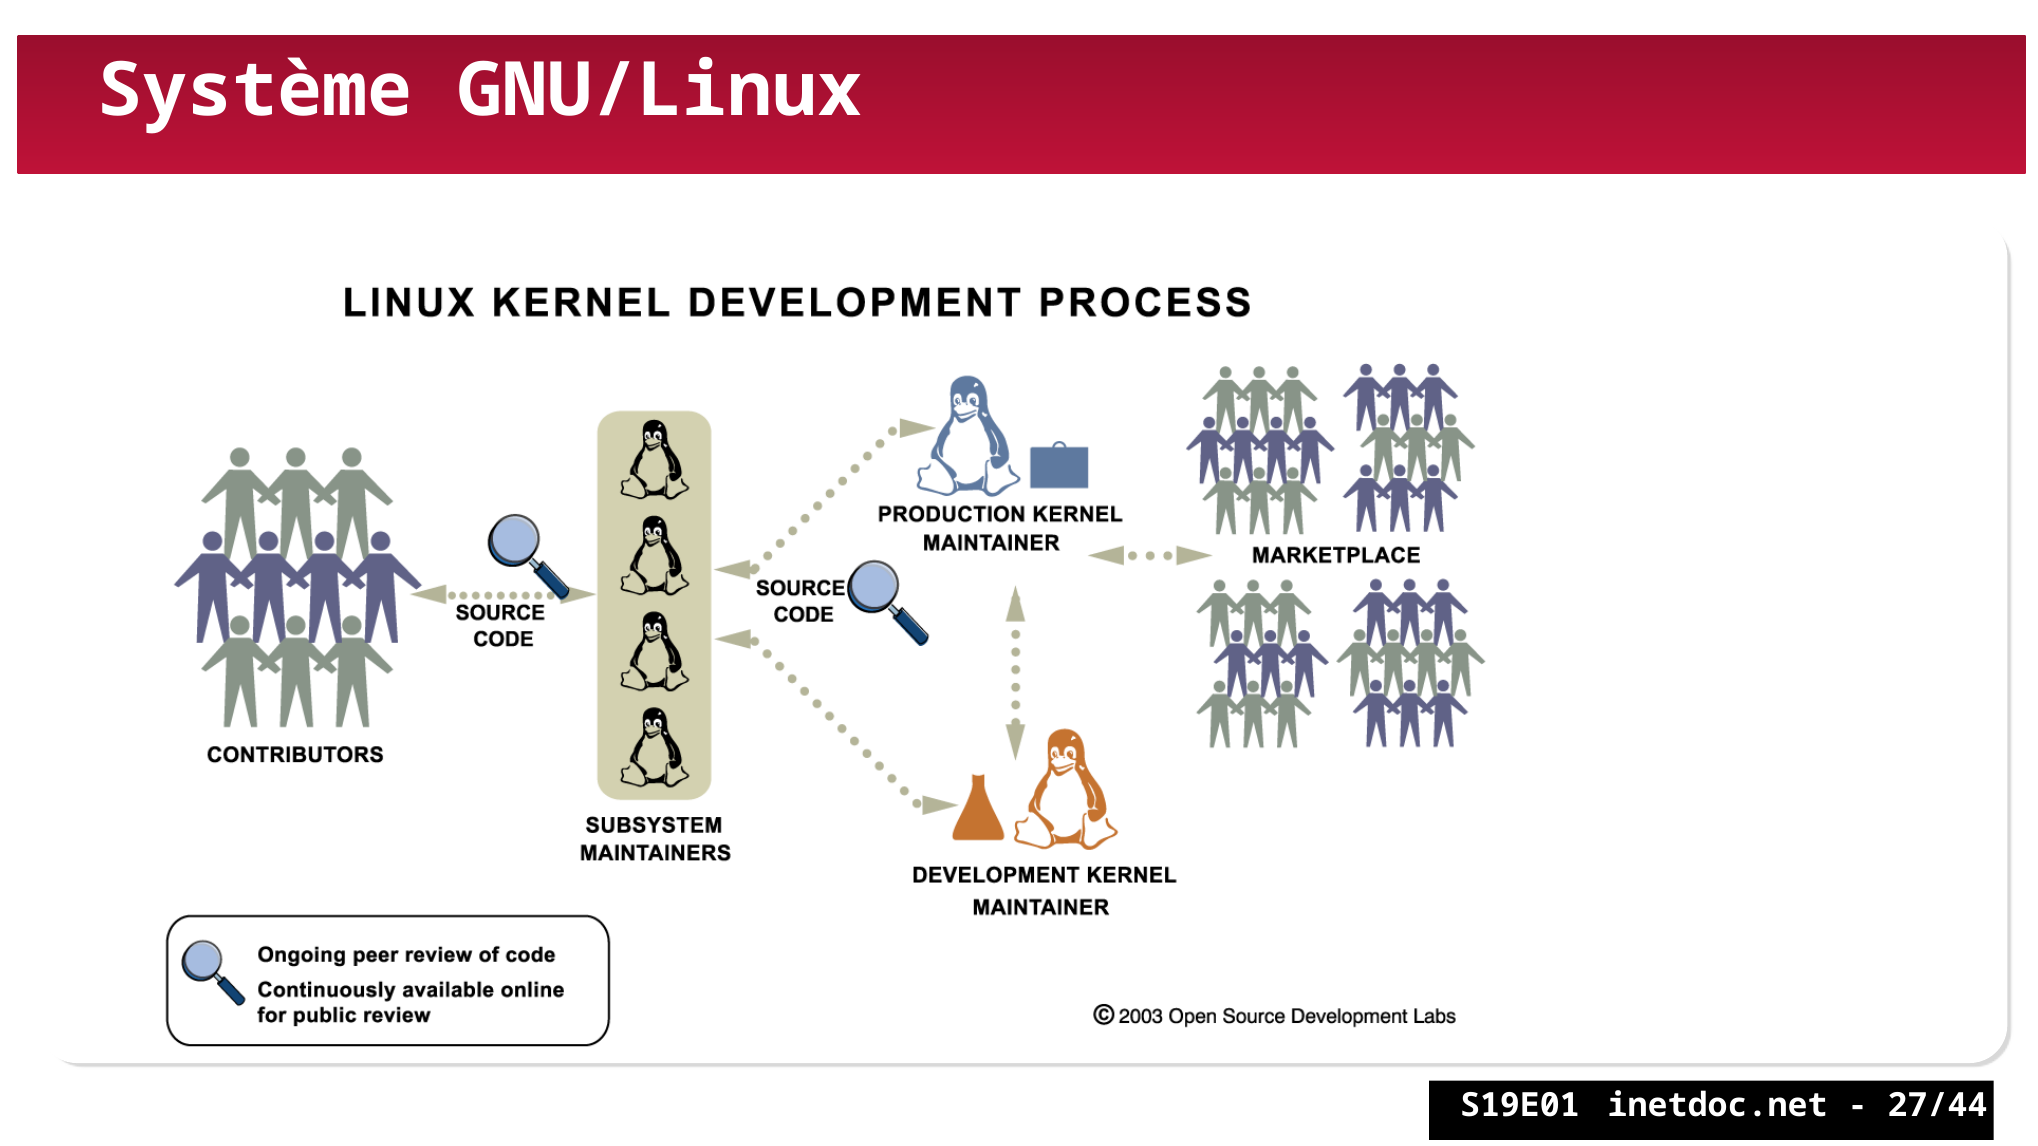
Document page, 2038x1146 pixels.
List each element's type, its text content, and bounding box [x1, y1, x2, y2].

picture [121, 232, 1535, 1061]
text_box Système GNU/Linux [17, 35, 2026, 174]
text_box [38, 218, 2008, 1064]
text_box S19E01 inetdoc.net - <numéro>/44 [1429, 1080, 1994, 1140]
